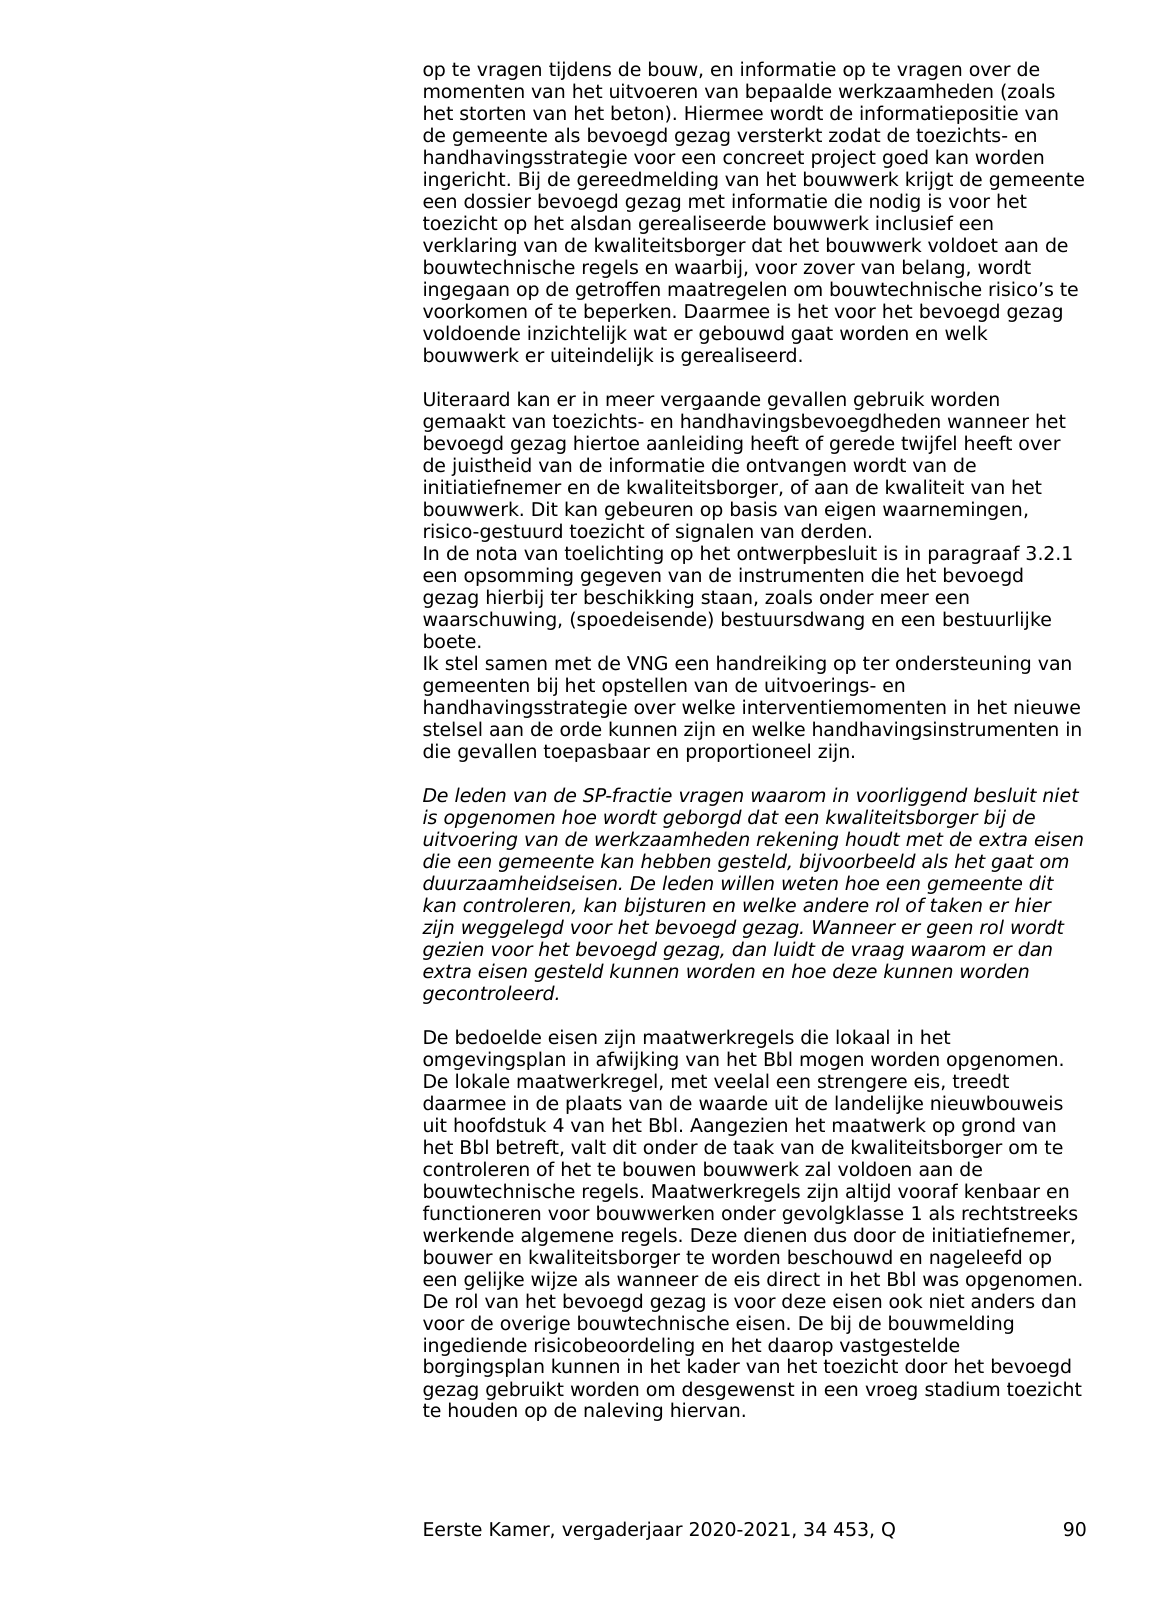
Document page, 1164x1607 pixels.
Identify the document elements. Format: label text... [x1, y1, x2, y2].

text Ik stel samen met de VNG een handreiking op ter ondersteuning van gemeenten bij het opstellen van de uitvoerings- en handhavingsstrategie over welke interventiemomenten in het nieuwe stelsel aan de orde kunnen zijn en welke handhavingsinstrumenten in die gevallen toepasbaar en proportioneel zijn. [422, 653, 1087, 763]
text In de nota van toelichting op het ontwerpbesluit is in paragraaf 3.2.1 een opsomming gegeven van de instrumenten die het bevoegd gezag hierbij ter beschikking staan, zoals onder meer een waarschuwing, (spoedeisende) bestuursdwang en een bestuurlijke boete. [422, 543, 1087, 653]
text De bedoelde eisen zijn maatwerkregels die lokaal in het omgevingsplan in afwijking van het Bbl mogen worden opgenomen. De lokale maatwerkregel, met veelal een strengere eis, treedt daarmee in de plaats van de waarde uit de landelijke nieuwbouweis uit hoofdstuk 4 van het Bbl. Aangezien het maatwerk op grond van het Bbl betreft, valt dit onder de taak van de kwaliteitsborger om te controleren of het te bouwen bouwwerk zal voldoen aan de bouwtechnische regels. Maatwerkregels zijn altijd vooraf kenbaar en functioneren voor bouwwerken onder gevolgklasse 1 als rechtstreeks werkende algemene regels. Deze dienen dus door de initiatiefnemer, bouwer en kwaliteitsborger te worden beschouwd en nageleefd op een gelijke wijze als wanneer de eis direct in het Bbl was opgenomen. De rol van het bevoegd gezag is voor deze eisen ook niet anders dan voor de overige bouwtechnische eisen. De bij de bouwmelding ingediende risicobeoordeling en het daarop vastgestelde borgingsplan kunnen in het kader van het toezicht door het bevoegd gezag gebruikt worden om desgewenst in een vroeg stadium toezicht te houden op de naleving hiervan. [422, 1027, 1087, 1422]
text De leden van de SP-fractie vragen waarom in voorliggend besluit niet is opgenomen hoe wordt geborgd dat een kwaliteitsborger bij de uitvoering van de werkzaamheden rekening houdt met de extra eisen die een gemeente kan hebben gesteld, bijvoorbeeld als het gaat om duurzaamheidseisen. De leden willen weten hoe een gemeente dit kan controleren, kan bijsturen en welke andere rol of taken er hier zijn weggelegd voor het bevoegd gezag. Wanneer er geen rol wordt gezien voor het bevoegd gezag, dan luidt de vraag waarom er dan extra eisen gesteld kunnen worden en hoe deze kunnen worden gecontroleerd. [422, 785, 1087, 1004]
text Uiteraard kan er in meer vergaande gevallen gebruik worden gemaakt van toezichts- en handhavingsbevoegdheden wanneer het bevoegd gezag hiertoe aanleiding heeft of gerede twijfel heeft over de juistheid van de informatie die ontvangen wordt van de initiatiefnemer en de kwaliteitsborger, of aan de kwaliteit van het bouwwerk. Dit kan gebeuren op basis van eigen waarnemingen, risico-gestuurd toezicht of signalen van derden. [422, 389, 1087, 543]
text op te vragen tijdens de bouw, en informatie op te vragen over de momenten van het uitvoeren van bepaalde werkzaamheden (zoals het storten van het beton). Hiermee wordt de informatiepositie van de gemeente als bevoegd gezag versterkt zodat de toezichts- en handhavingsstrategie voor een concreet project goed kan worden ingericht. Bij de gereedmelding van het bouwwerk krijgt de gemeente een dossier bevoegd gezag met informatie die nodig is voor het toezicht op het alsdan gerealiseerde bouwwerk inclusief een verklaring van de kwaliteitsborger dat het bouwwerk voldoet aan de bouwtechnische regels en waarbij, voor zover van belang, wordt ingegaan op de getroffen maatregelen om bouwtechnische risico’s te voorkomen of te beperken. Daarmee is het voor het bevoegd gezag voldoende inzichtelijk wat er gebouwd gaat worden en welk bouwwerk er uiteindelijk is gerealiseerd. [422, 59, 1087, 367]
